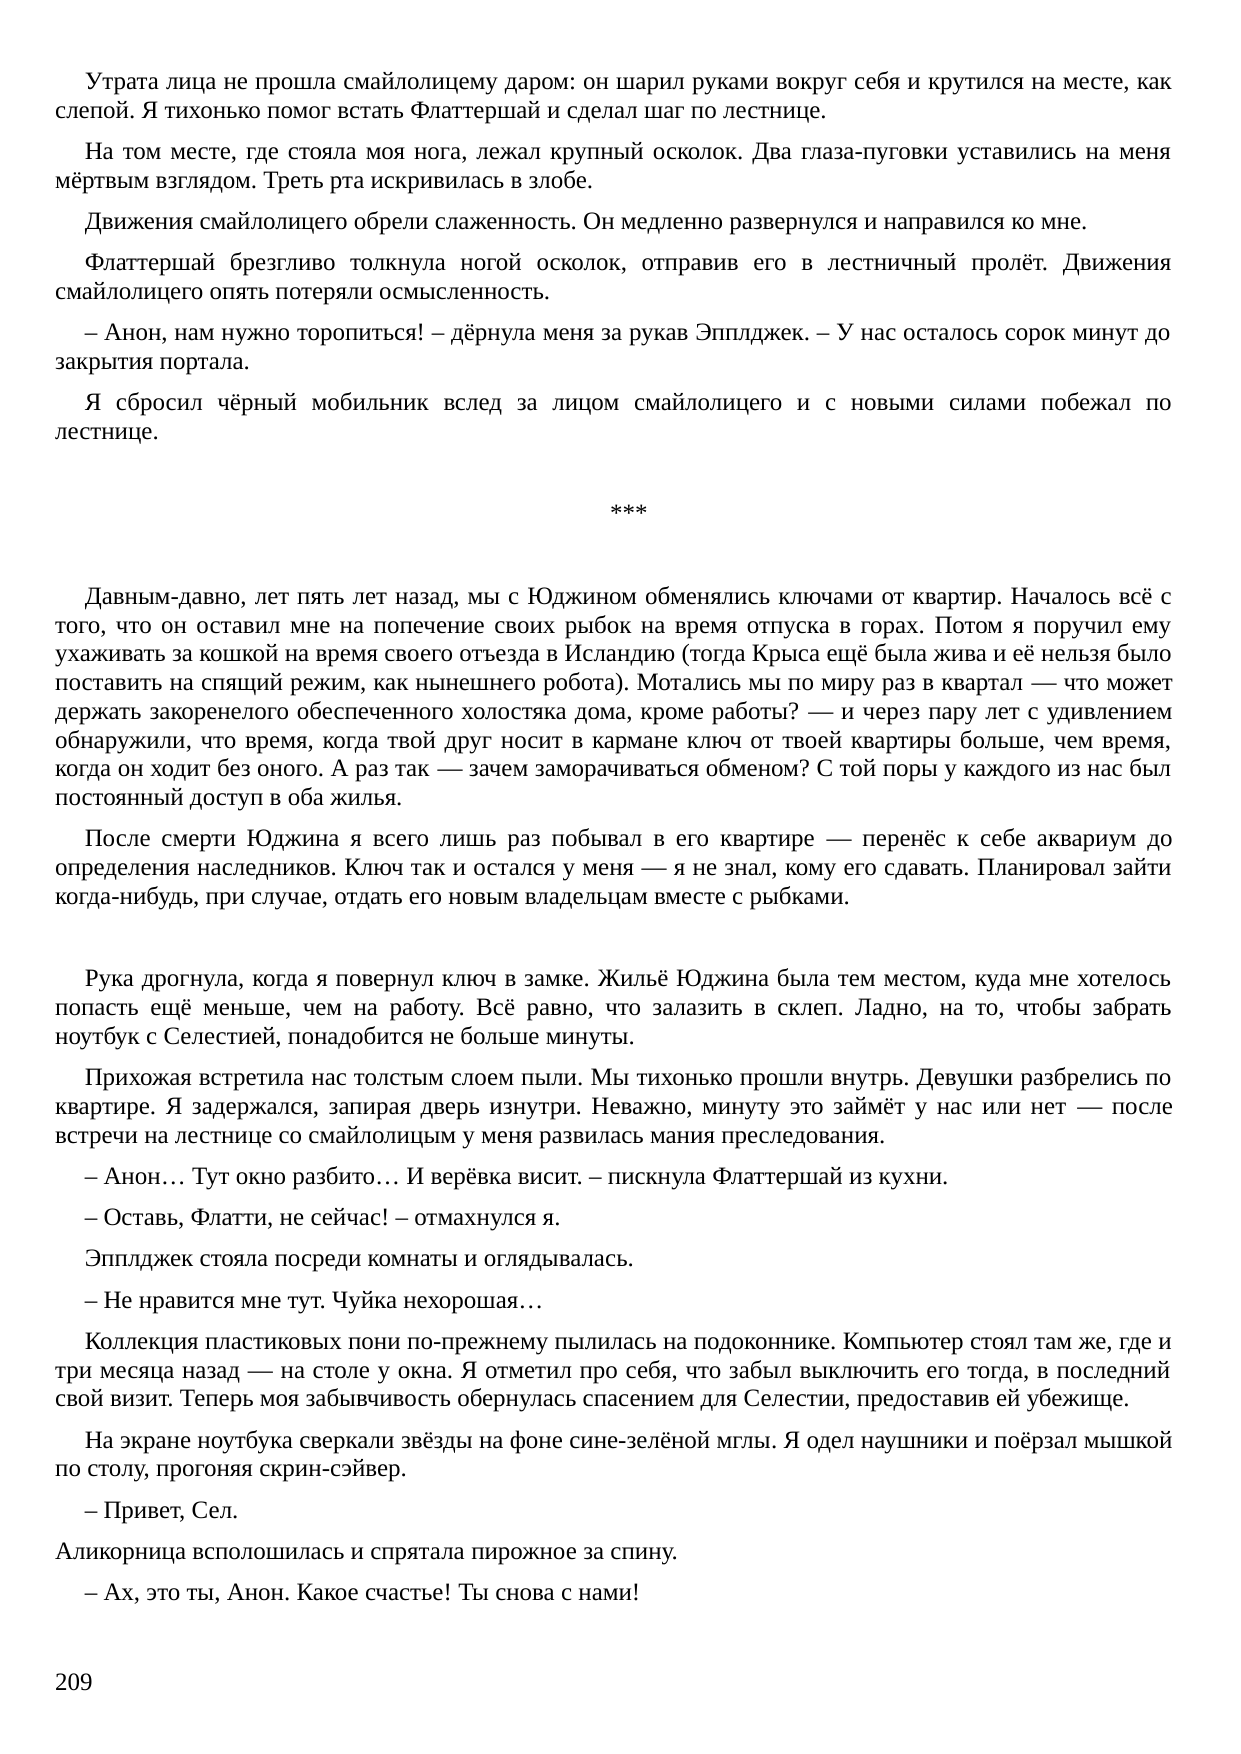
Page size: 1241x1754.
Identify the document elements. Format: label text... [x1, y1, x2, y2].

text Эпплджек стояла посреди комнаты и оглядывалась. [55, 1243, 1173, 1272]
text Я сбросил чёрный мобильник вслед за лицом смайлолицего и с новыми силами побежал по лестнице. [55, 387, 1173, 445]
text Флаттершай брезгливо толкнула ногой осколок, отправив его в лестничный пролёт. Движения смайлолицего опять потеряли осмысленность. [55, 247, 1173, 305]
text На том месте, где стояла моя нога, лежал крупный осколок. Два глаза-пуговки уставились на меня мёртвым взглядом. Треть рта искривилась в злобе. [55, 136, 1173, 193]
text Прихожая встретила нас толстым слоем пыли. Мы тихонько прошли внутрь. Девушки разбрелись по квартире. Я задержался, запирая дверь изнутри. Неважно, минуту это займёт у нас или нет — после встречи на лестнице со смайлолицым у меня развилась мания преследования. [55, 1062, 1173, 1148]
text *** [55, 498, 1173, 527]
text На экране ноутбука сверкали звёзды на фоне сине-зелёной мглы. Я одел наушники и поёрзал мышкой по столу, прогоняя скрин-сэйвер. [55, 1425, 1173, 1482]
text – Анон… Тут окно разбито… И верёвка висит. – пискнула Флаттершай из кухни. [55, 1161, 1173, 1190]
text – Оставь, Флатти, не сейчас! – отмахнулся я. [55, 1202, 1173, 1231]
text Давным-давно, лет пять лет назад, мы с Юджином обменялись ключами от квартир. Началось всё с того, что он оставил мне на попечение своих рыбок на время отпуска в горах. Потом я поручил ему ухаживать за кошкой на время своего отъезда в Исландию (тогда Крыса ещё была жива и её нельзя было поставить на спящий режим, как нынешнего робота). Мотались мы по миру раз в квартал — что может держать закоренелого обеспеченного холостяка дома, кроме работы? — и через пару лет с удивлением обнаружили, что время, когда твой друг носит в кармане ключ от твоей квартиры больше, чем время, когда он ходит без оного. А раз так — зачем заморачиваться обменом? С той поры у каждого из нас был постоянный доступ в оба жилья. [55, 581, 1173, 811]
text – Привет, Сел. [55, 1495, 1173, 1523]
text Движения смайлолицего обрели слаженность. Он медленно развернулся и направился ко мне. [55, 206, 1173, 235]
text Рука дрогнула, когда я повернул ключ в замке. Жильё Юджина была тем местом, куда мне хотелось попасть ещё меньше, чем на работу. Всё равно, что залазить в склеп. Ладно, на то, чтобы забрать ноутбук с Селестией, понадобится не больше минуты. [55, 963, 1173, 1050]
text После смерти Юджина я всего лишь раз побывал в его квартире — перенёс к себе аквариум до определения наследников. Ключ так и остался у меня — я не знал, кому его сдавать. Планировал зайти когда-нибудь, при случае, отдать его новым владельцам вместе с рыбками. [55, 823, 1173, 910]
text – Не нравится мне тут. Чуйка нехорошая… [55, 1285, 1173, 1313]
text Коллекция пластиковых пони по-прежнему пылилась на подоконнике. Компьютер стоял там же, где и три месяца назад — на столе у окна. Я отметил про себя, что забыл выключить его тогда, в последний свой визит. Теперь моя забывчивость обернулась спасением для Селестии, предоставив ей убежище. [55, 1326, 1173, 1412]
text – Ах, это ты, Анон. Какое счастье! Ты снова с нами! [55, 1577, 1173, 1606]
text Аликорница всполошилась и спрятала пирожное за спину. [55, 1536, 1173, 1565]
text Утрата лица не прошла смайлолицему даром: он шарил руками вокруг себя и крутился на месте, как слепой. Я тихонько помог встать Флаттершай и сделал шаг по лестнице. [55, 66, 1173, 123]
text – Анон, нам нужно торопиться! – дёрнула меня за рукав Эпплджек. – У нас осталось сорок минут до закрытия портала. [55, 317, 1173, 375]
